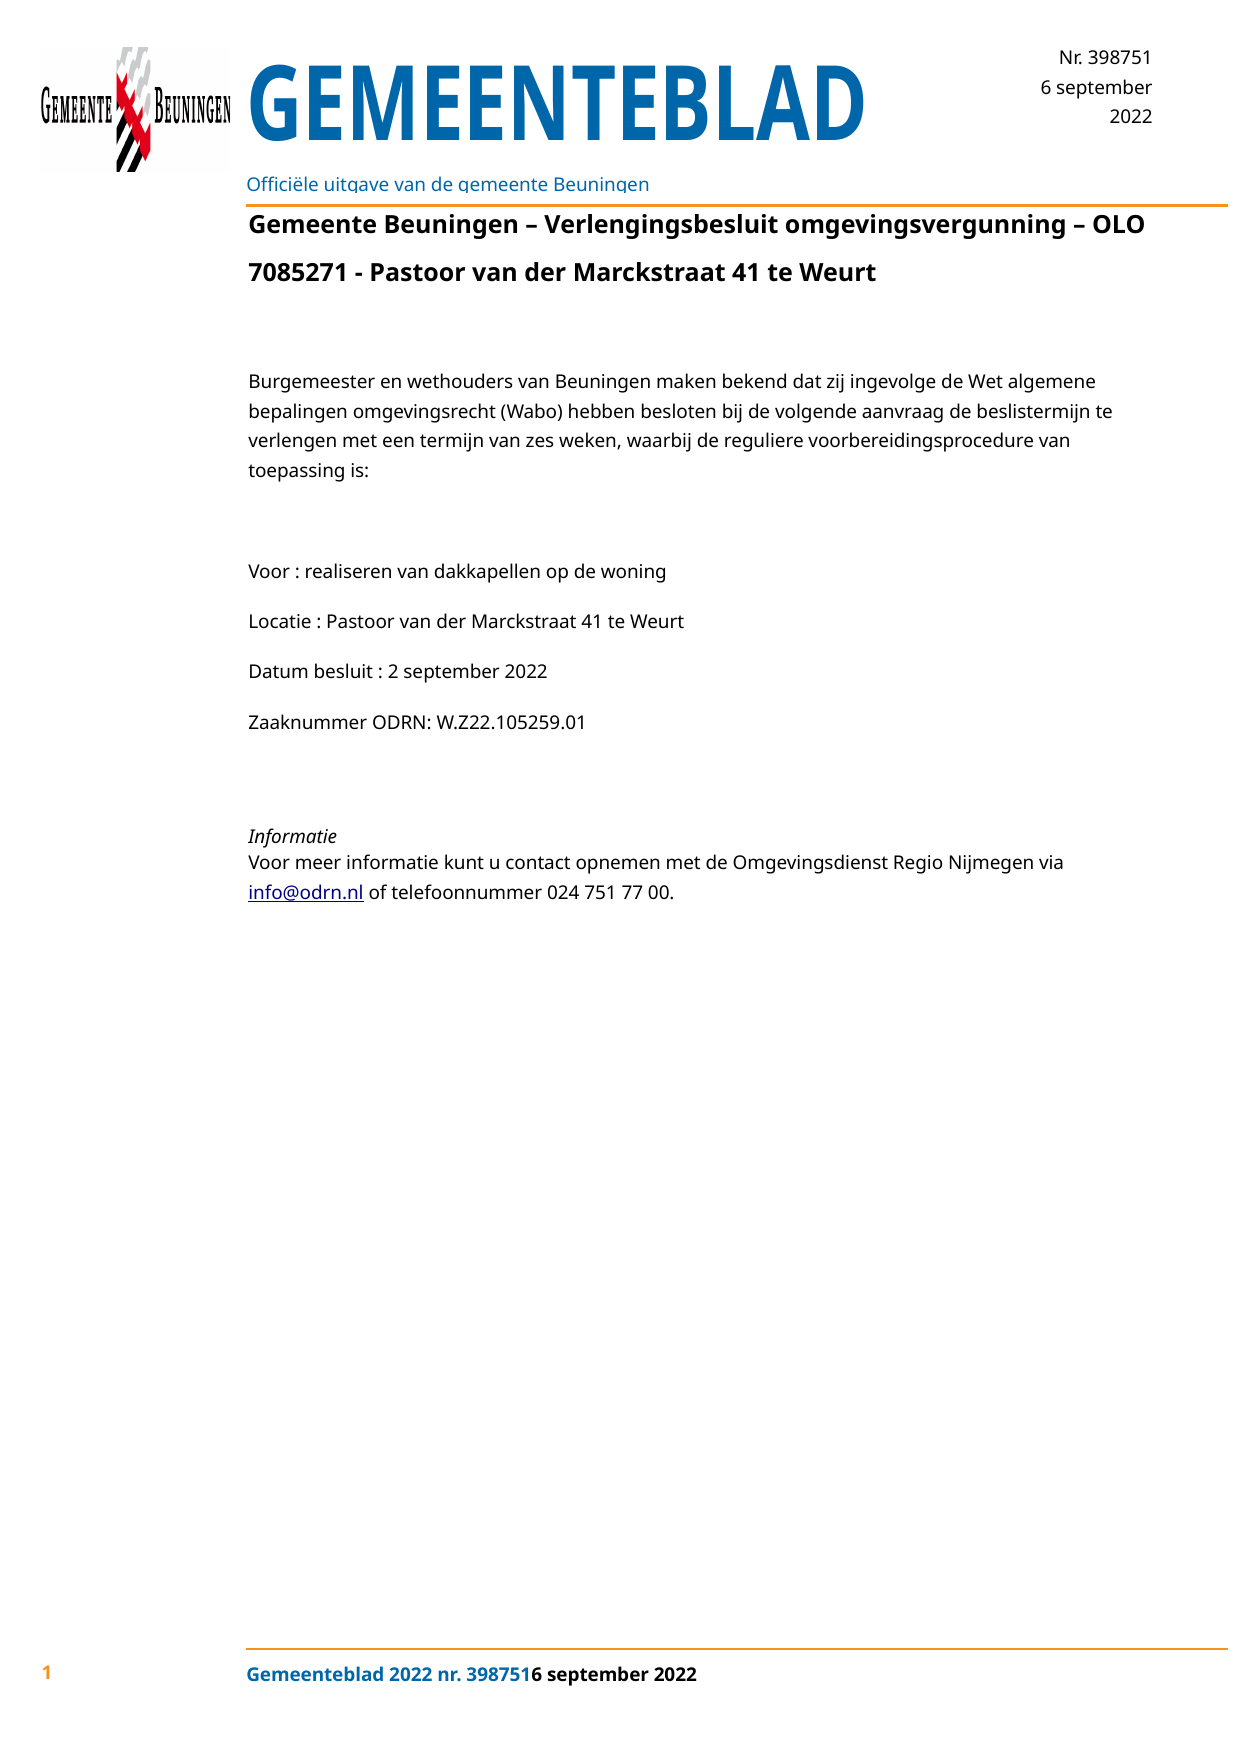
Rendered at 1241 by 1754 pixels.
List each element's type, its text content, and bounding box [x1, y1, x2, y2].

text Zaaknummer ODRN: W.Z22.105259.01 [248, 709, 1152, 735]
text Datum besluit : 2 september 2022 [248, 659, 1152, 684]
picture [41, 47, 231, 172]
text Gemeente Beuningen – Verlengingsbesluit omgevingsvergunning – OLO 7085271 - Pastoor van der Marckstraat 41 te Weurt [248, 207, 1152, 288]
text Informatie [248, 823, 1152, 849]
text Locatie : Pastoor van der Marckstraat 41 te Weurt [248, 608, 1152, 634]
text Voor meer informatie kunt u contact opnemen met de Omgevingsdienst Regio Nijmegen via info@odrn.nl of telefoonnummer 024 751 77 00. [248, 849, 1152, 904]
text Voor : realiseren van dakkapellen op de woning [248, 558, 1152, 584]
text Burgemeester en wethouders van Beuningen maken bekend dat zij ingevolge de Wet algemene bepalingen omgevingsrecht (Wabo) hebben besloten bij de volgende aanvraag de beslistermijn te verlengen met een termijn van zes weken, waarbij de reguliere voorbereidingsprocedure van toepassing is: [248, 368, 1152, 483]
